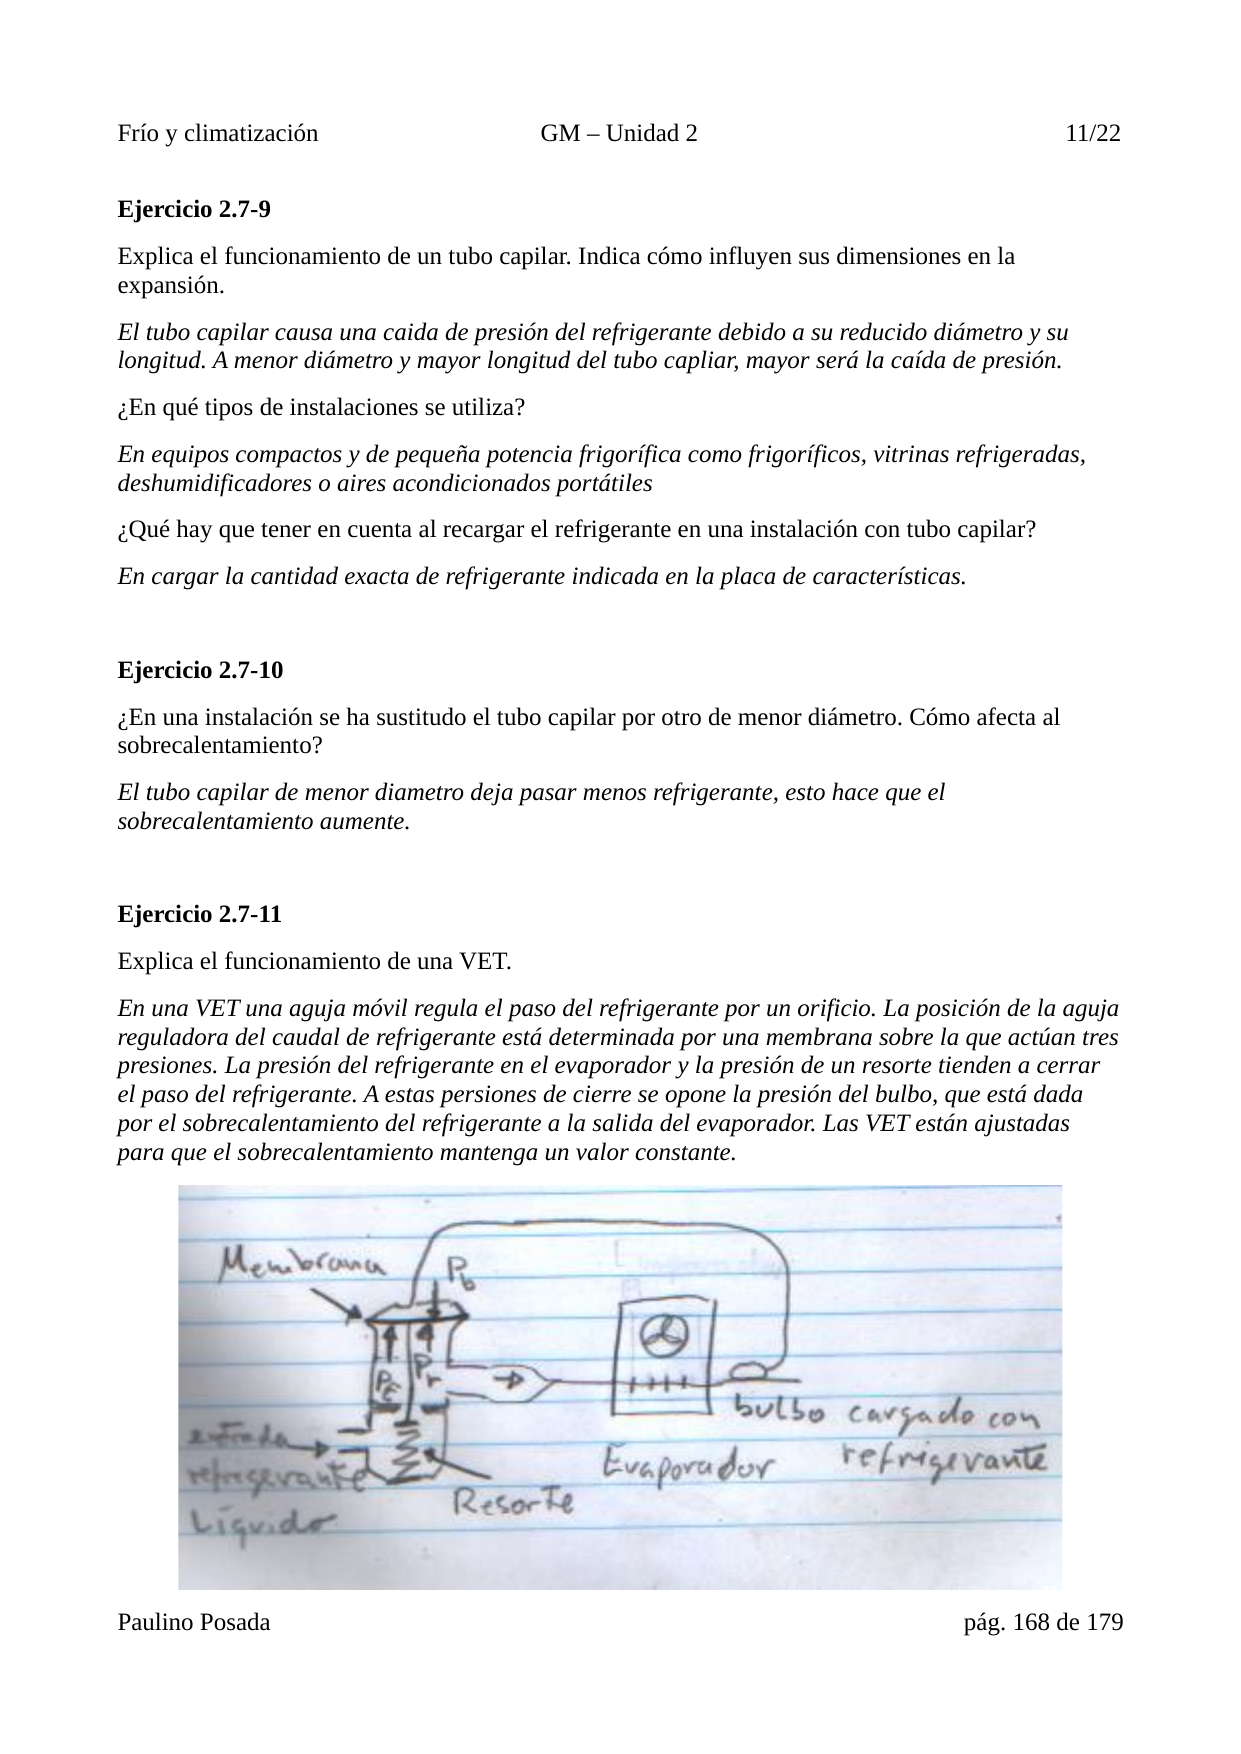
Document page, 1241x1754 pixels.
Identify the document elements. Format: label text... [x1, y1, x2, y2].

text ¿Qué hay que tener en cuenta al recargar el refrigerante en una instalación con tubo capilar? [117, 514, 1123, 543]
text ¿En una instalación se ha sustitudo el tubo capilar por otro de menor diámetro. Cómo afecta al sobrecalentamiento? [117, 702, 1123, 759]
text En una VET una aguja móvil regula el paso del refrigerante por un orificio. La posición de la aguja reguladora del caudal de refrigerante está determinada por una membrana sobre la que actúan tres presiones. La presión del refrigerante en el evaporador y la presión de un resorte tienden a cerrar el paso del refrigerante. A estas persiones de cierre se opone la presión del bulbo, que está dada por el sobrecalentamiento del refrigerante a la salida del evaporador. Las VET están ajustadas para que el sobrecalentamiento mantenga un valor constante. [117, 993, 1123, 1165]
text Explica el funcionamiento de una VET. [117, 946, 1123, 975]
picture [178, 1185, 1063, 1590]
text Ejercicio 2.7-11 [117, 899, 1123, 928]
text En equipos compactos y de pequeña potencia frigorífica como frigoríficos, vitrinas refrigeradas, deshumidificadores o aires acondicionados portátiles [117, 439, 1123, 496]
text ¿En qué tipos de instalaciones se utiliza? [117, 392, 1123, 421]
text Explica el funcionamiento de un tubo capilar. Indica cómo influyen sus dimensiones en la expansión. [117, 241, 1123, 299]
text En cargar la cantidad exacta de refrigerante indicada en la placa de características. [117, 561, 1123, 590]
text Ejercicio 2.7-9 [117, 194, 1123, 223]
text Ejercicio 2.7-10 [117, 655, 1123, 683]
text El tubo capilar causa una caida de presión del refrigerante debido a su reducido diámetro y su longitud. A menor diámetro y mayor longitud del tubo capliar, mayor será la caída de presión. [117, 317, 1123, 374]
text El tubo capilar de menor diametro deja pasar menos refrigerante, esto hace que el sobrecalentamiento aumente. [117, 777, 1123, 834]
